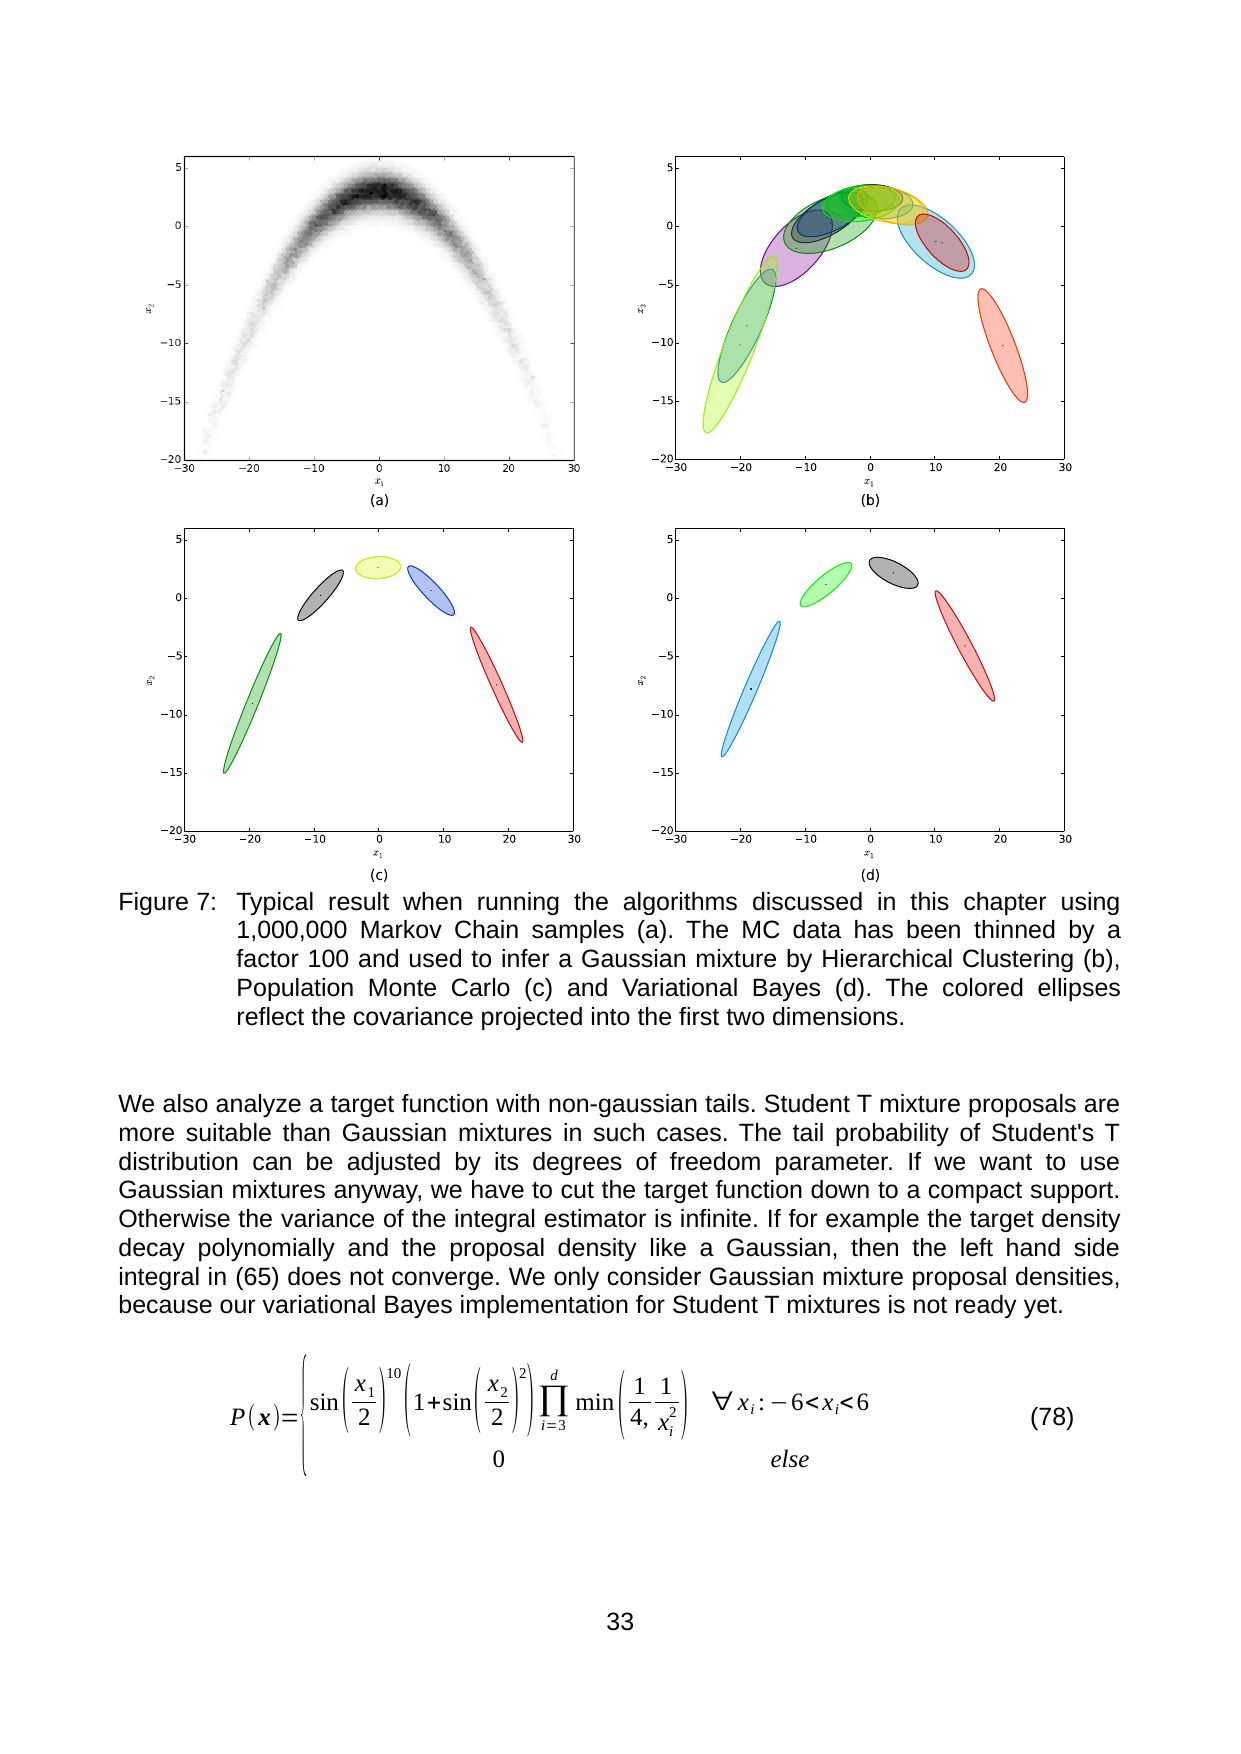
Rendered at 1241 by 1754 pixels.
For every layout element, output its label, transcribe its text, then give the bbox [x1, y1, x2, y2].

table_header [217, 1348, 1024, 1484]
text Figure 7: Typical result when running the algorithms discussed in this chapter using 1,000,000 Markov Chain samples (a). The MC data has been thinned by a factor 100 and used to infer a Gaussian mixture by Hierarchical Clustering (b), Population Monte Carlo (c) and Variational Bayes (d). The colored ellipses reflect the covariance projected into the first two dimensions. [118, 883, 1122, 1030]
table_header (78) [1024, 1348, 1123, 1484]
text We also analyze a target function with non-gaussian tails. Student T mixture proposals are more suitable than Gaussian mixtures in such cases. The tail probability of Student's T distribution can be adjusted by its degrees of freedom parameter. If we want to use Gaussian mixtures anyway, we have to cut the target function down to a compact support. Otherwise the variance of the integral estimator is infinite. If for example the target density decay polynomially and the proposal density like a Gaussian, then the left hand side integral in (65) does not converge. We only consider Gaussian mixture proposal densities, because our variational Bayes implementation for Student T mixtures is not ready yet. [118, 1089, 1122, 1319]
table_header [118, 1348, 217, 1484]
